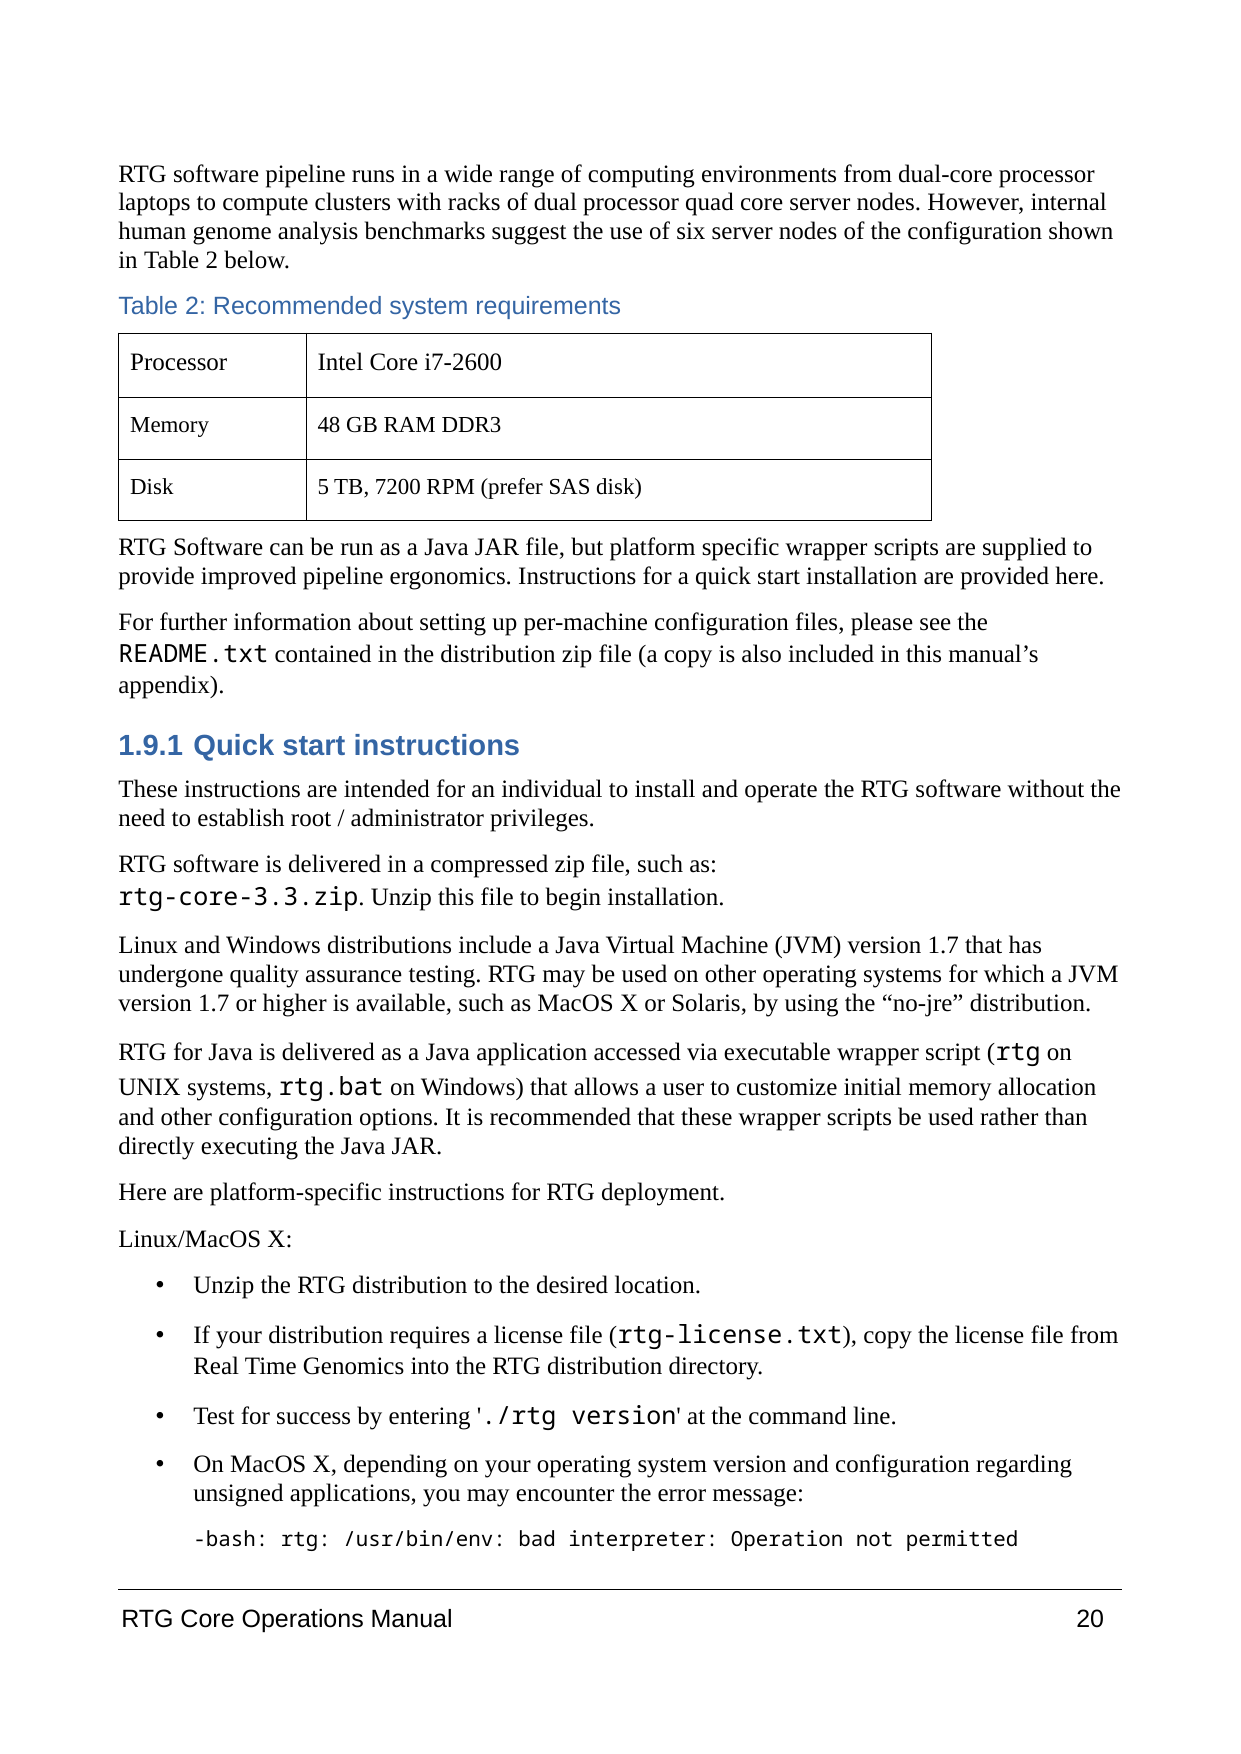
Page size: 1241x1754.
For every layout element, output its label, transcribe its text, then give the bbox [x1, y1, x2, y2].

text Linux and Windows distributions include a Java Virtual Machine (JVM) version 1.7 that has undergone quality assurance testing. RTG may be used on other operating systems for which a JVM version 1.7 or higher is available, such as MacOS X or Solaris, by using the “no-jre” distribution. [118, 930, 1122, 1016]
text RTG software is delivered in a compressed zip file, such as: rtg-core-3.3.zip. Unzip this file to begin installation. [118, 849, 1122, 912]
text Linux/MacOS X: [118, 1224, 1122, 1253]
table_header Processor [119, 334, 306, 397]
list On MacOS X, depending on your operating system version and configuration regarding unsigned applications, you may encounter the error message: [156, 1449, 1122, 1507]
text RTG Software can be run as a Java JAR file, but platform specific wrapper scripts are supplied to provide improved pipeline ergonomics. Instructions for a quick start installation are provided here. [118, 532, 1122, 590]
list Test for success by entering './rtg version' at the command line. [156, 1397, 1122, 1431]
list -bash: rtg: /usr/bin/env: bad interpreter: Operation not permitted [156, 1524, 1122, 1553]
text RTG software pipeline runs in a wide range of computing environments from dual-core processor laptops to compute clusters with racks of dual processor quad core server nodes. However, internal human genome analysis benchmarks suggest the use of six server nodes of the configuration shown in Table 2 below. [118, 159, 1122, 274]
list Unzip the RTG distribution to the desired location. [156, 1270, 1122, 1299]
subtitle Quick start instructions [118, 728, 1122, 762]
table_header Intel Core i7-2600 [307, 334, 931, 397]
text These instructions are intended for an individual to install and operate the RTG software without the need to establish root / administrator privileges. [118, 774, 1122, 832]
table_cell Memory [119, 398, 306, 458]
text Here are platform-specific instructions for RTG deployment. [118, 1177, 1122, 1206]
table_cell 5 TB, 7200 RPM (prefer SAS disk) [307, 460, 931, 520]
text RTG for Java is delivered as a Java application accessed via executable wrapper script (rtg on UNIX systems, rtg.bat on Windows) that allows a user to customize initial memory allocation and other configuration options. It is recommended that these wrapper scripts be used rather than directly executing the Java JAR. [118, 1034, 1122, 1160]
text Table 2: Recommended system requirements [118, 291, 1122, 320]
list If your distribution requires a license file (rtg-license.txt), copy the license file from Real Time Genomics into the RTG distribution directory. [156, 1317, 1122, 1379]
table_cell 48 GB RAM DDR3 [307, 398, 931, 458]
text For further information about setting up per-machine configuration files, please see the README.txt contained in the distribution zip file (a copy is also included in this manual’s appendix). [118, 607, 1122, 699]
table_cell Disk [119, 460, 306, 520]
